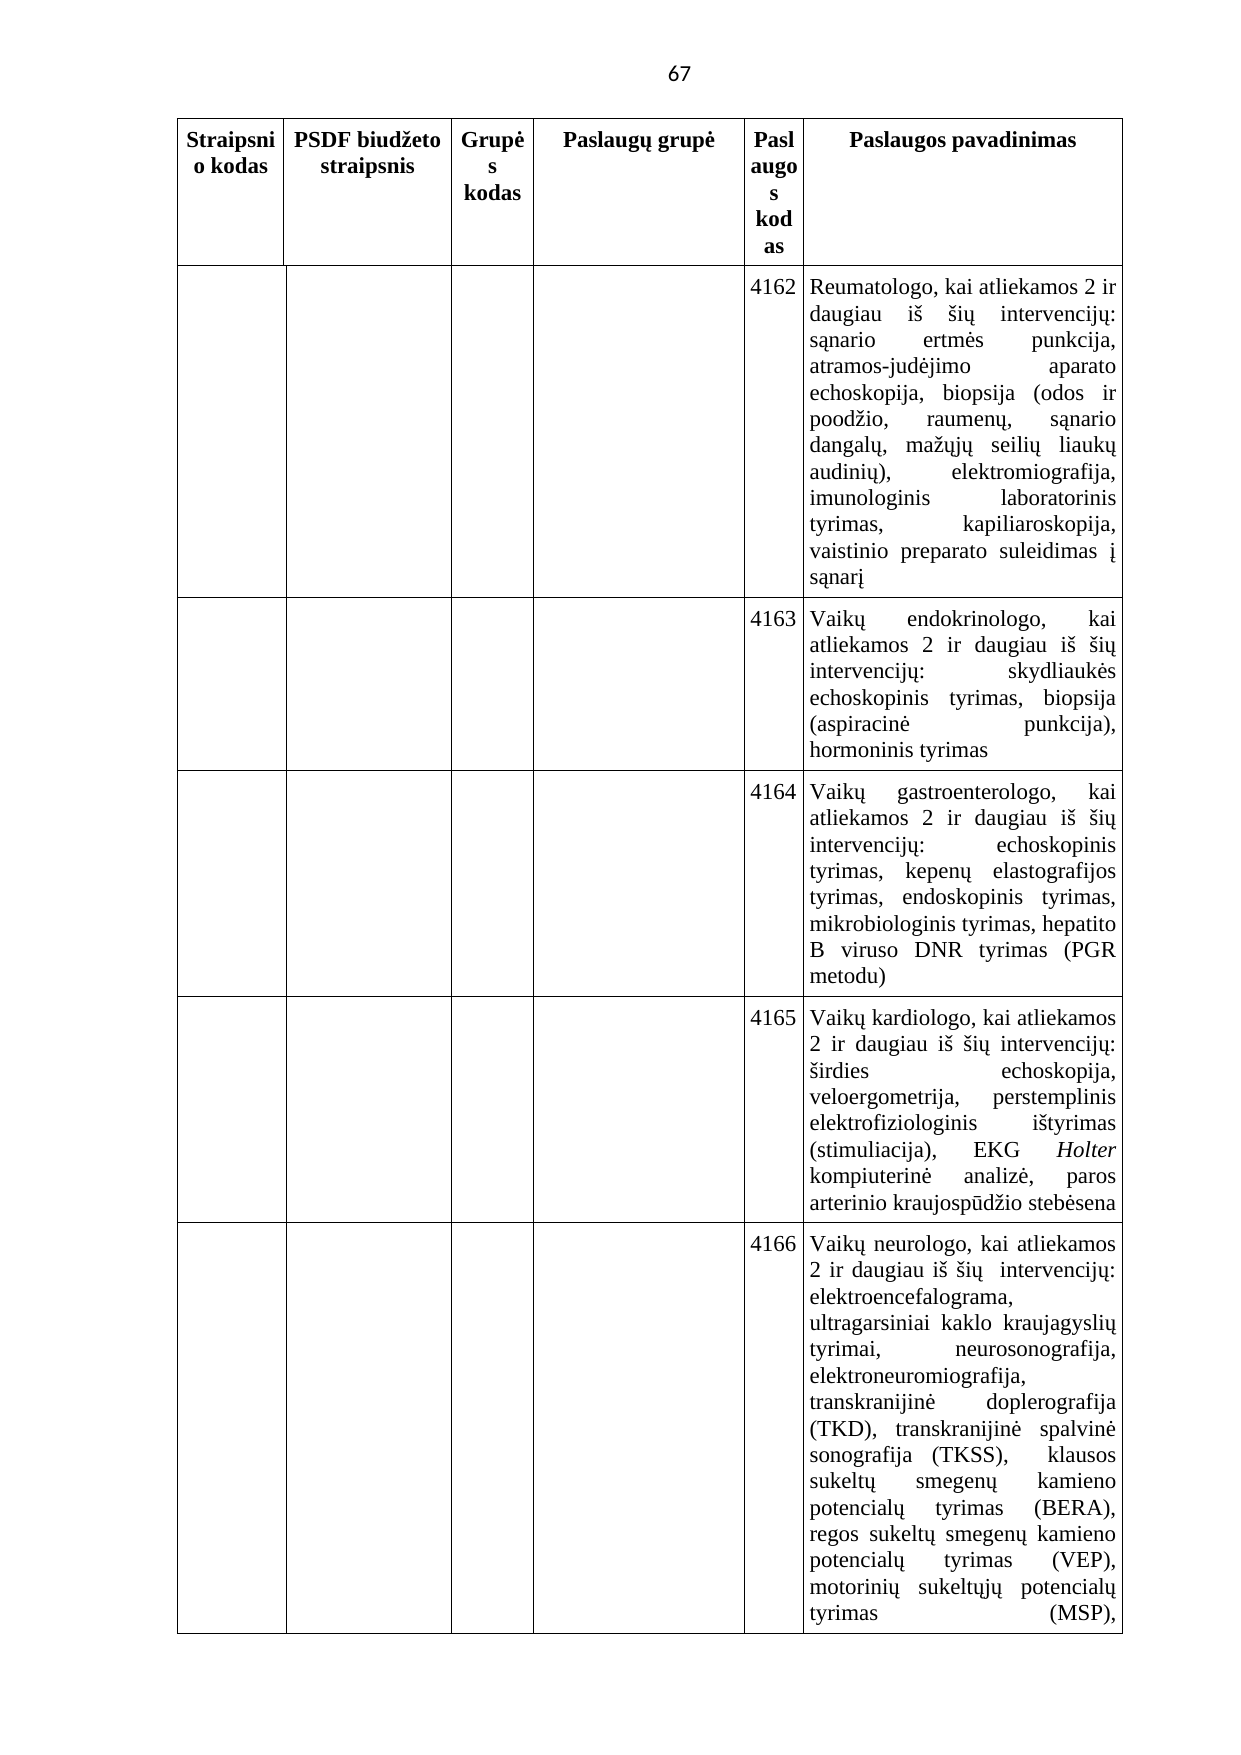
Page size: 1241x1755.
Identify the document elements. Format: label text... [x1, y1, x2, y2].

table_cell [534, 771, 744, 996]
table_cell 4162 [745, 266, 803, 597]
table_cell [452, 771, 533, 996]
table_header Grupės kodas [452, 119, 533, 265]
table_cell [287, 266, 451, 597]
table_header Paslaugų grupė [534, 119, 744, 265]
table_cell [452, 997, 533, 1222]
table_cell [178, 771, 286, 996]
table_cell Vaikų gastroenterologo, kai atliekamos 2 ir daugiau iš šių intervencijų: echoskopinis tyrimas, kepenų elastografijos tyrimas, endoskopinis tyrimas, mikrobiologinis tyrimas, hepatito B viruso DNR tyrimas (PGR metodu) [804, 771, 1122, 996]
table_cell [452, 1223, 533, 1632]
table_header PSDF biudžeto straipsnis [284, 119, 451, 265]
table_cell Reumatologo, kai atliekamos 2 ir daugiau iš šių intervencijų: sąnario ertmės punkcija, atramos-judėjimo aparato echoskopija, biopsija (odos ir poodžio, raumenų, sąnario dangalų, mažųjų seilių liaukų audinių), elektromiografija, imunologinis laboratorinis tyrimas, kapiliaroskopija, vaistinio preparato suleidimas į sąnarį [804, 266, 1122, 597]
table_cell 4164 [745, 771, 803, 996]
table_cell [534, 598, 744, 770]
table_cell [178, 997, 286, 1222]
table_header Straipsnio kodas [178, 119, 283, 265]
table_cell [178, 266, 286, 597]
table_cell Vaikų kardiologo, kai atliekamos 2 ir daugiau iš šių intervencijų: širdies echoskopija, veloergometrija, perstemplinis elektrofiziologinis ištyrimas (stimuliacija), EKG Holter kompiuterinė analizė, paros arterinio kraujospūdžio stebėsena [804, 997, 1122, 1222]
table_cell 4166 [745, 1223, 803, 1632]
table_cell [452, 266, 533, 597]
table_cell [534, 1223, 744, 1632]
table_cell [287, 1223, 451, 1632]
table_cell [287, 598, 451, 770]
table_cell 4163 [745, 598, 803, 770]
table_cell [178, 598, 286, 770]
table_cell Vaikų endokrinologo, kai atliekamos 2 ir daugiau iš šių intervencijų: skydliaukės echoskopinis tyrimas, biopsija (aspiracinė punkcija), hormoninis tyrimas [804, 598, 1122, 770]
table_header Paslaugos pavadinimas [804, 119, 1122, 265]
table_cell [534, 997, 744, 1222]
table_cell [178, 1223, 286, 1632]
table_cell [452, 598, 533, 770]
table_cell [534, 266, 744, 597]
table_cell [287, 771, 451, 996]
table_cell [287, 997, 451, 1222]
table_cell Vaikų neurologo, kai atliekamos 2 ir daugiau iš šių intervencijų: elektroencefalograma, ultragarsiniai kaklo kraujagyslių tyrimai, neurosonografija, elektroneuromiografija, transkranijinė doplerografija (TKD), transkranijinė spalvinė sonografija (TKSS), klausos sukeltų smegenų kamieno potencialų tyrimas (BERA), regos sukeltų smegenų kamieno potencialų tyrimas (VEP), motorinių sukeltųjų potencialų tyrimas (MSP), [804, 1223, 1122, 1632]
table_cell 4165 [745, 997, 803, 1222]
table_header Paslaugos kodas [745, 119, 803, 265]
